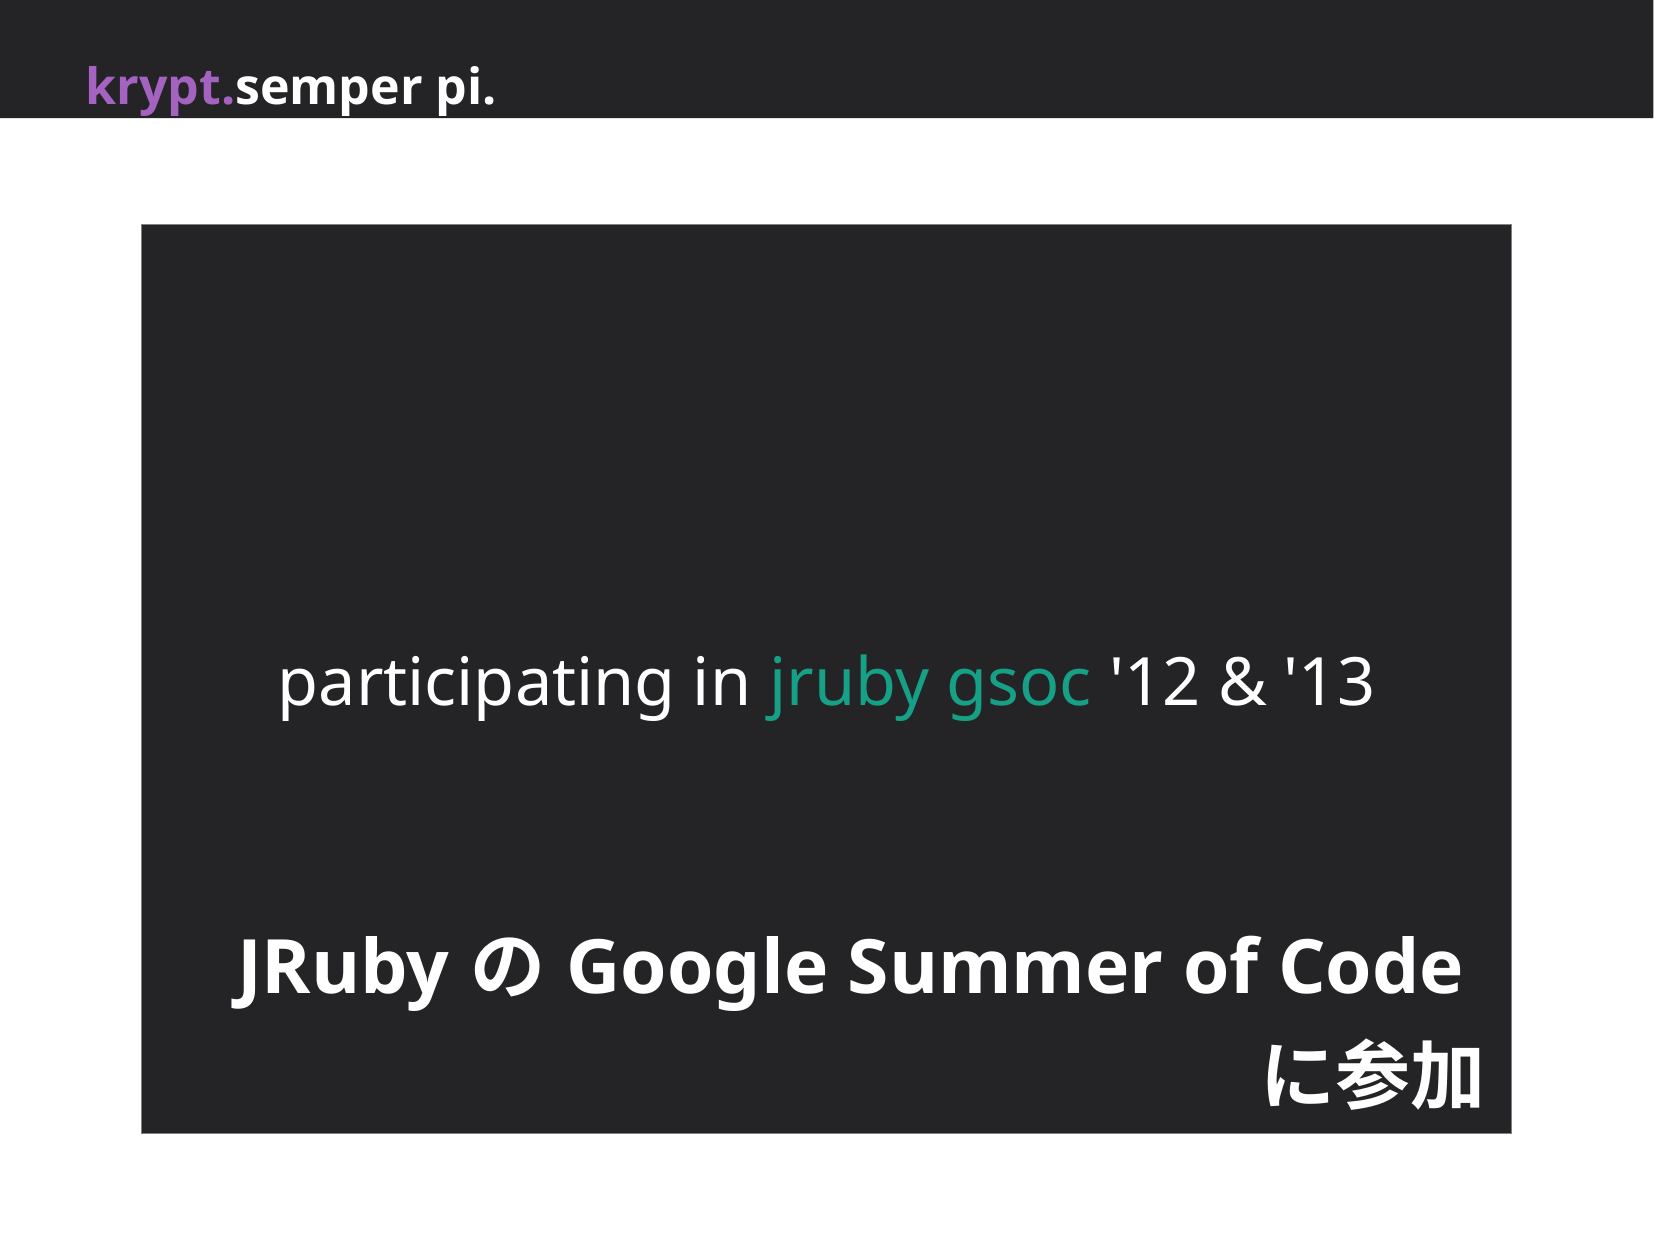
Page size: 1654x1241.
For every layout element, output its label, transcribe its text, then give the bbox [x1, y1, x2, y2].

text_box krypt.semper pi. [70, 43, 544, 119]
text_box [0, 0, 1654, 119]
text_box participating in jruby gsoc '12 & '13 [141, 224, 1512, 1134]
text_box JRubyのGoogle Summer of Codeに参加 [153, 909, 1501, 1123]
